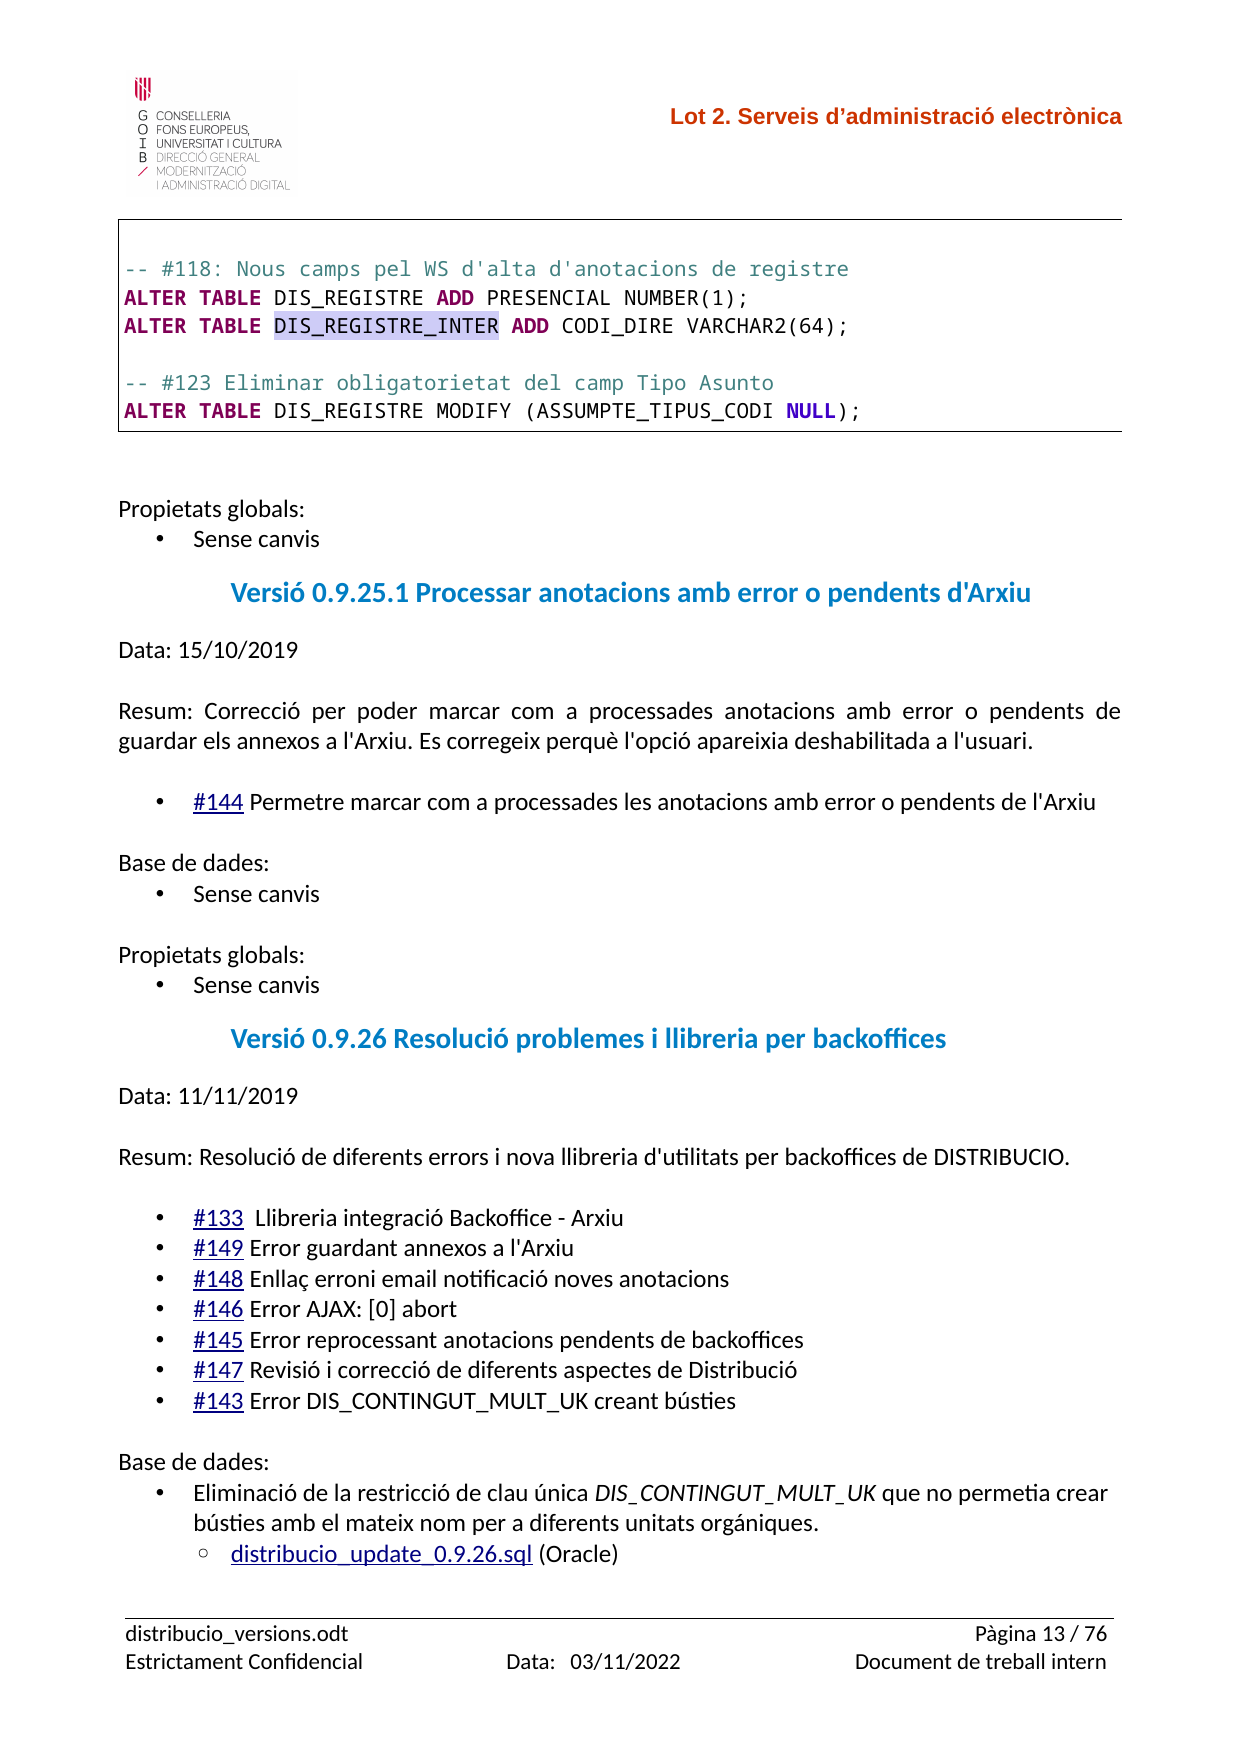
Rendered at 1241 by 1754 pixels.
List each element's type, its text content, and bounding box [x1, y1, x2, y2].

text Base de dades: [118, 847, 1122, 878]
text Resum: Resolució de diferents errors i nova llibreria d'utilitats per backoffices de DISTRIBUCIO. [118, 1141, 1122, 1171]
list #146 Error AJAX: [0] abort [156, 1293, 1122, 1324]
subtitle Versió 0.9.25.1 Processar anotacions amb error o pendents d'Arxiu [153, 574, 1122, 610]
list #149 Error guardant annexos a l'Arxiu [156, 1232, 1122, 1263]
text Resum: Correcció per poder marcar com a processades anotacions amb error o pendents de guardar els annexos a l'Arxiu. Es corregeix perquè l'opció apareixia deshabilitada a l'usuari. [118, 695, 1122, 756]
subtitle Versió 0.9.26 Resolució problemes i llibreria per backoffices [153, 1021, 1122, 1056]
picture [126, 70, 299, 197]
list #144 Permetre marcar com a processades les anotacions amb error o pendents de l'Arxiu [156, 786, 1122, 817]
text Propietats globals: [118, 939, 1122, 969]
list Sense canvis [156, 969, 1122, 1000]
list #147 Revisió i correcció de diferents aspectes de Distribució [156, 1354, 1122, 1385]
list #148 Enllaç erroni email notificació noves anotacions [156, 1263, 1122, 1293]
list distribucio_update_0.9.26.sql (Oracle) [193, 1538, 1122, 1568]
text Data: 15/10/2019 [118, 634, 1122, 664]
list #145 Error reprocessant anotacions pendents de backoffices [156, 1324, 1122, 1354]
list Sense canvis [156, 523, 1122, 554]
text Base de dades: [118, 1446, 1122, 1477]
text Data: 11/11/2019 [118, 1080, 1122, 1110]
list #143 Error DIS_CONTINGUT_MULT_UK creant bústies [156, 1385, 1122, 1416]
table_header -- #118: Nous camps pel WS d'alta d'anotacions de registre ALTER TABLE DIS_REGISTRE ADD PRESENCIAL NUMBER(1); ALTER TABLE DIS_REGISTRE_INTER ADD CODI_DIRE VARCHAR2(64); -- #123 Eliminar obligatorietat del camp Tipo Asunto ALTER TABLE DIS_REGISTRE MODIFY (ASSUMPTE_TIPUS_CODI NULL); [119, 220, 1122, 431]
text Propietats globals: [118, 493, 1122, 523]
list Eliminació de la restricció de clau única DIS_CONTINGUT_MULT_UK que no permetia crear bústies amb el mateix nom per a diferents unitats orgániques. [156, 1477, 1122, 1538]
list Sense canvis [156, 878, 1122, 908]
list #133 Llibreria integració Backoffice - Arxiu [156, 1202, 1122, 1232]
